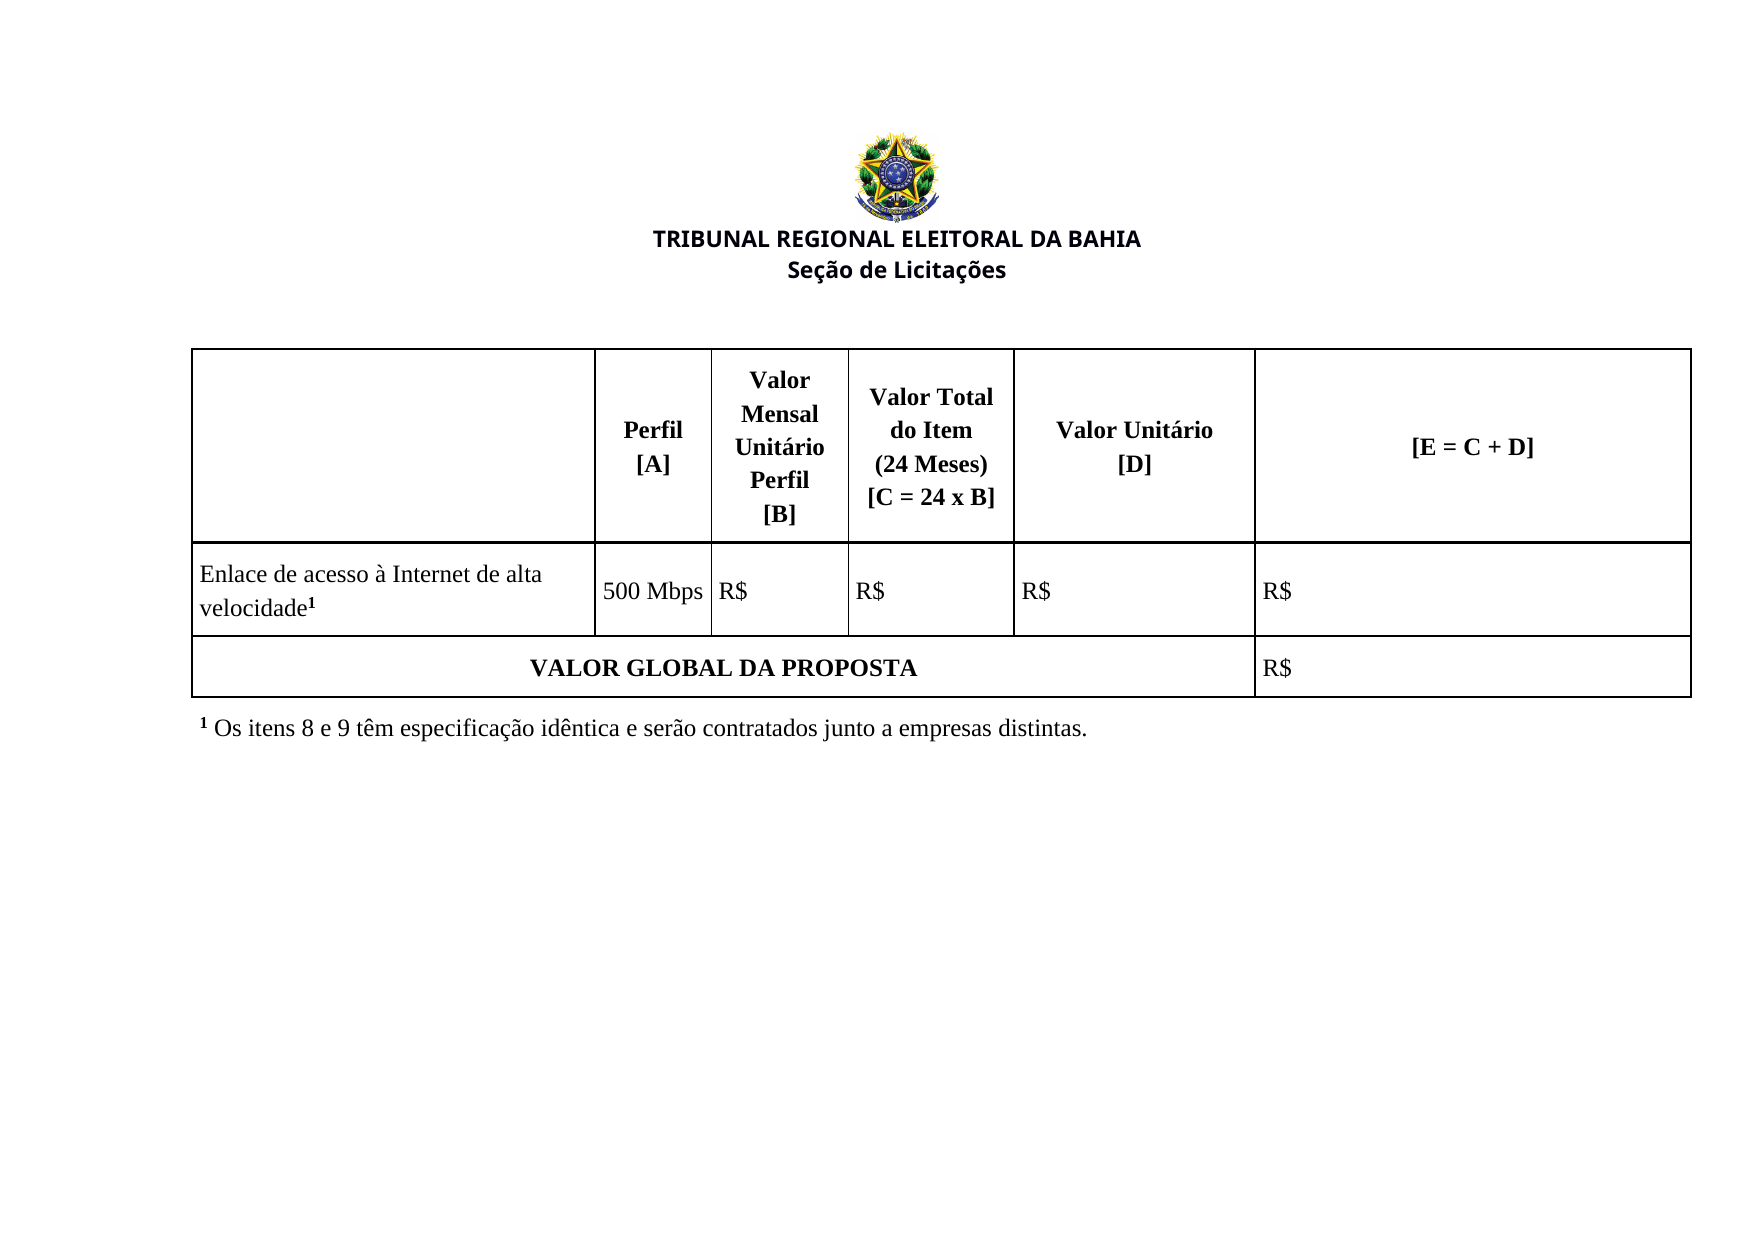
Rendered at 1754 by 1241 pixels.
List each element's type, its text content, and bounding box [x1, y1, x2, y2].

table_cell R$ [712, 544, 848, 635]
table_cell 1 Os itens 8 e 9 têm especificação idêntica e serão contratados junto a empresas distintas. [192, 698, 1691, 756]
table_cell Perfil [A] [596, 350, 711, 541]
table_cell R$ [1015, 544, 1254, 635]
table_cell Valor Total do Item (24 Meses) [C = 24 x B] [849, 350, 1013, 541]
table_cell [193, 350, 594, 541]
table_cell R$ [849, 544, 1013, 635]
table_cell R$ [1256, 637, 1690, 696]
table_cell R$ [1256, 544, 1690, 635]
table_cell 500 Mbps [596, 544, 711, 635]
table_cell [E = C + D] [1256, 350, 1690, 541]
table_cell Valor Mensal Unitário Perfil [B] [712, 350, 848, 541]
table_cell Valor Unitário [D] [1015, 350, 1254, 541]
table_cell Enlace de acesso à Internet de alta velocidade1 [193, 544, 594, 635]
table_cell VALOR GLOBAL DA PROPOSTA [193, 637, 1254, 696]
